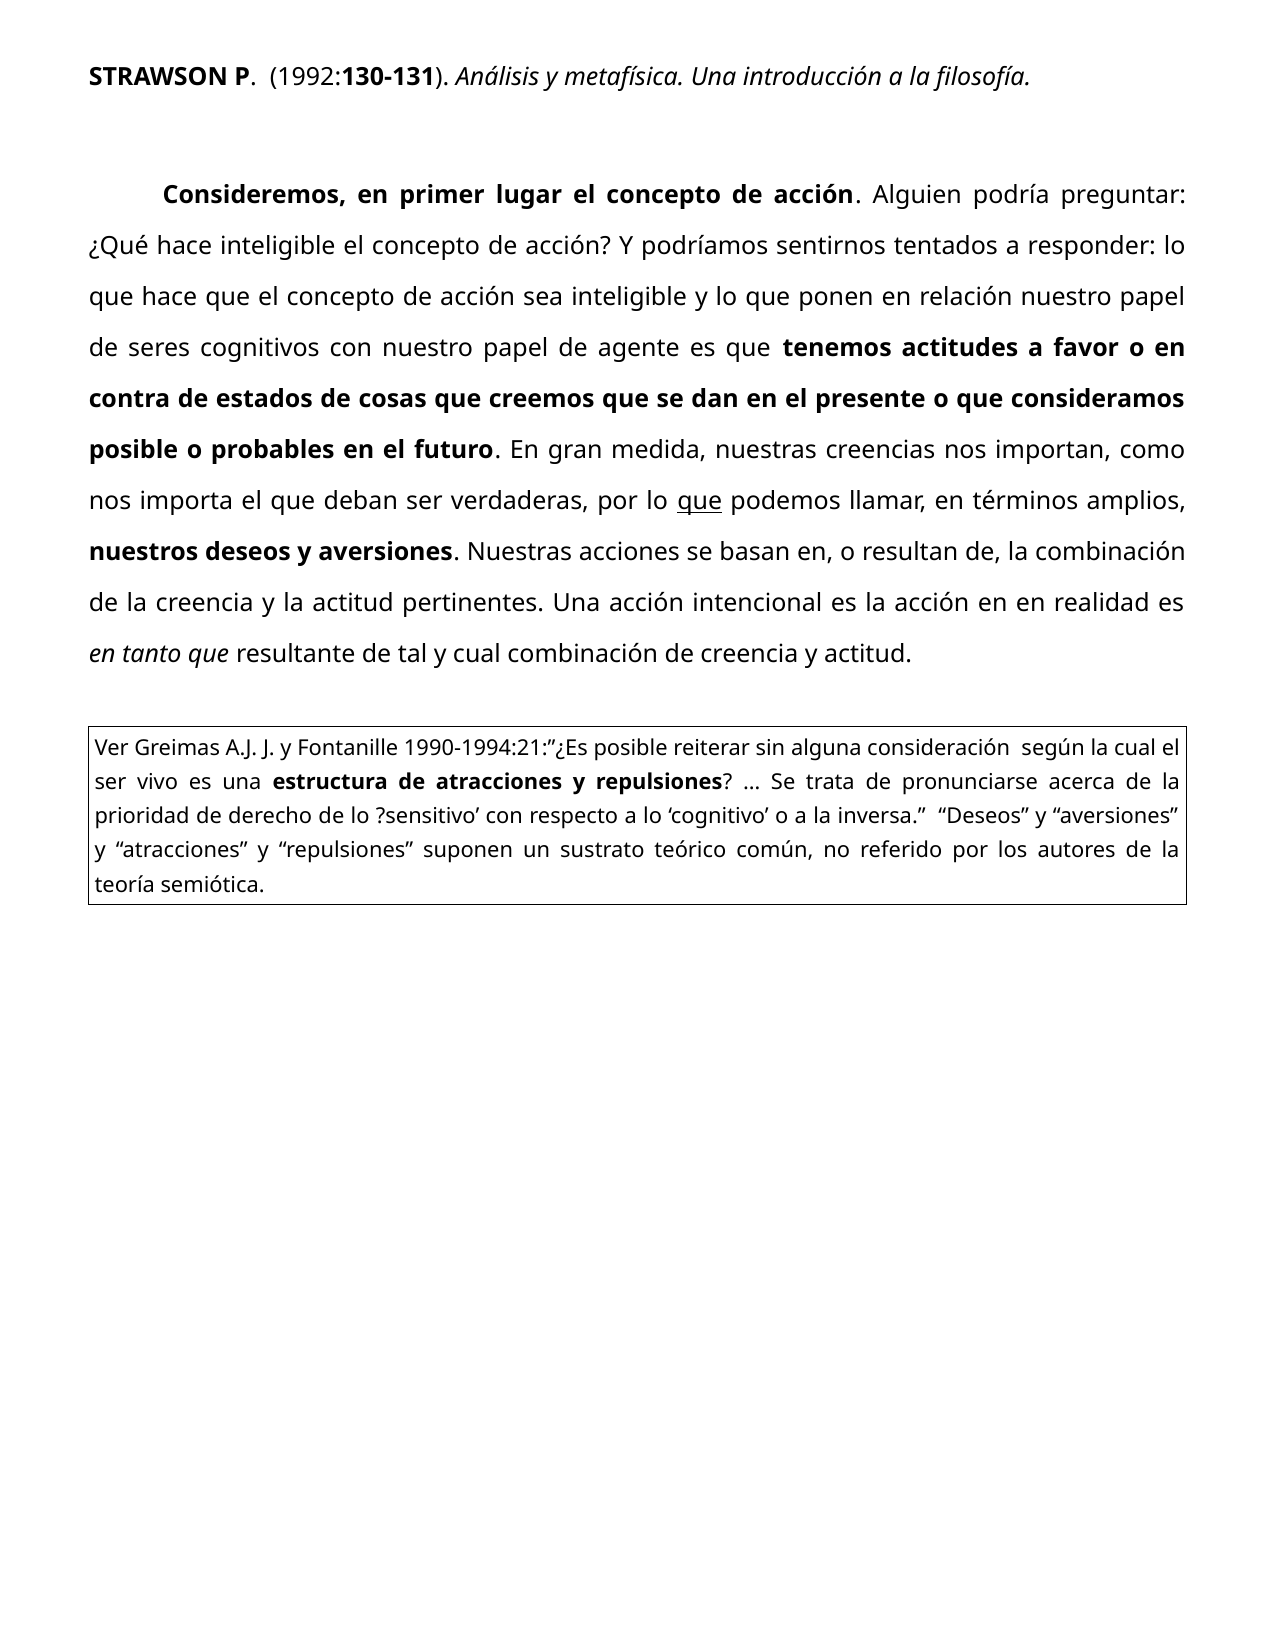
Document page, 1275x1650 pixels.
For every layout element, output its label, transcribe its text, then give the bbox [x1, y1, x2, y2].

text STRAWSON P. (1992:130-131). Análisis y metafísica. Una introducción a la filosofía. [88, 59, 1186, 93]
text Consideremos, en primer lugar el concepto de acción. Alguien podría preguntar: ¿Qué hace inteligible el concepto de acción? Y podríamos sentirnos tentados a responder: lo que hace que el concepto de acción sea inteligible y lo que ponen en relación nuestro papel de seres cognitivos con nuestro papel de agente es que tenemos actitudes a favor o en contra de estados de cosas que creemos que se dan en el presente o que consideramos posible o probables en el futuro. En gran medida, nuestras creencias nos importan, como nos importa el que deban ser verdaderas, por lo que podemos llamar, en términos amplios, nuestros deseos y aversiones. Nuestras acciones se basan en, o resultan de, la combinación de la creencia y la actitud pertinentes. Una acción intencional es la acción en en realidad es en tanto que resultante de tal y cual combinación de creencia y actitud. [88, 177, 1186, 670]
table_header Ver Greimas A.J. J. y Fontanille 1990-1994:21:”¿Es posible reiterar sin alguna consideración según la cual el ser vivo es una estructura de atracciones y repulsiones? … Se trata de pronunciarse acerca de la prioridad de derecho de lo ?sensitivo’ con respecto a lo ‘cognitivo’ o a la inversa.” “Deseos” y “aversiones” y “atracciones” y “repulsiones” suponen un sustrato teórico común, no referido por los autores de la teoría semiótica. [89, 727, 1186, 904]
